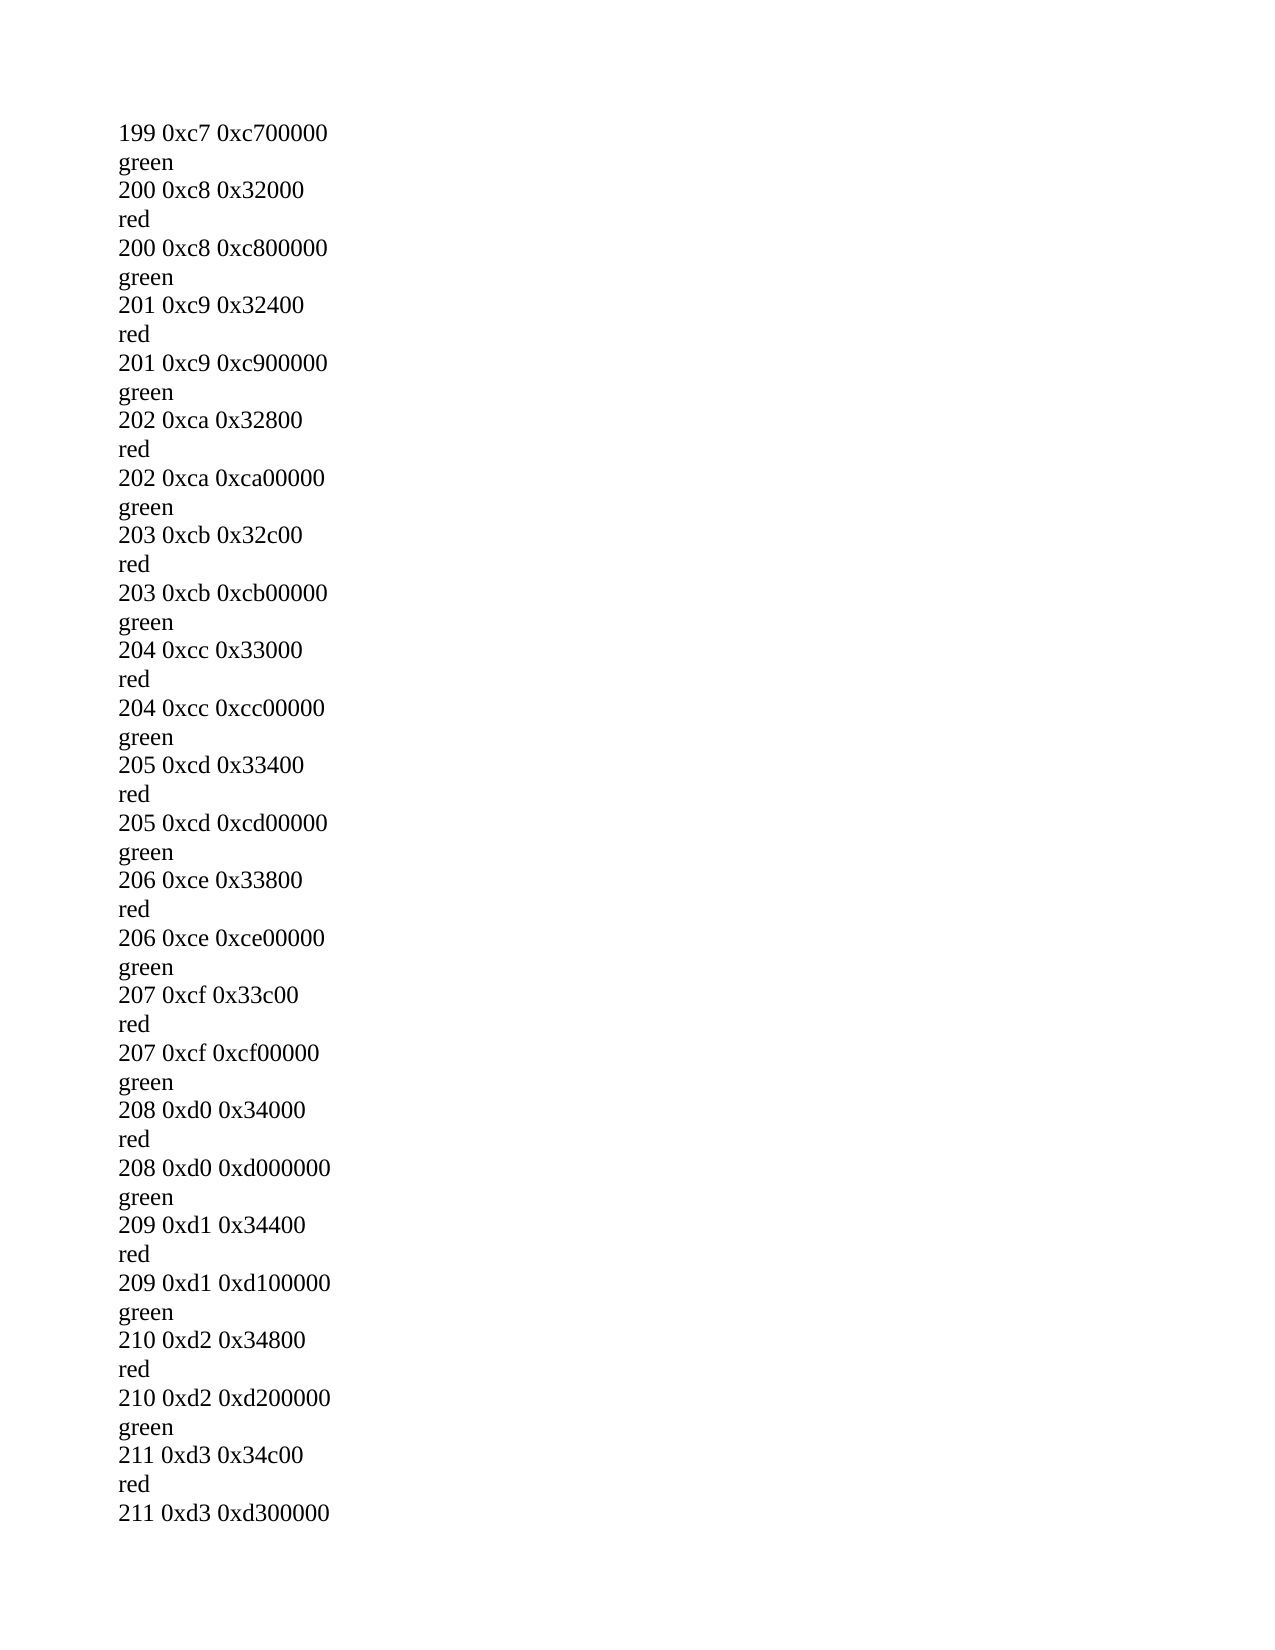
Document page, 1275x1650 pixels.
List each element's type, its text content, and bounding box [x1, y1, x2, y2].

text red [118, 1354, 1157, 1383]
text green [118, 1067, 1157, 1096]
text green [118, 722, 1157, 751]
text green [118, 1297, 1157, 1326]
text 211 0xd3 0x34c00 [118, 1441, 1157, 1469]
text red [118, 319, 1157, 348]
text green [118, 837, 1157, 866]
text green [118, 147, 1157, 176]
text 201 0xc9 0xc900000 [118, 348, 1157, 377]
text 207 0xcf 0x33c00 [118, 981, 1157, 1009]
text red [118, 204, 1157, 233]
text red [118, 549, 1157, 578]
text 206 0xce 0xce00000 [118, 923, 1157, 952]
text red [118, 1239, 1157, 1268]
text 210 0xd2 0xd200000 [118, 1383, 1157, 1412]
text green [118, 1182, 1157, 1211]
text 202 0xca 0x32800 [118, 406, 1157, 434]
text red [118, 1124, 1157, 1153]
text 203 0xcb 0xcb00000 [118, 578, 1157, 607]
text green [118, 492, 1157, 521]
text 203 0xcb 0x32c00 [118, 521, 1157, 549]
text 206 0xce 0x33800 [118, 866, 1157, 894]
text green [118, 262, 1157, 291]
text 201 0xc9 0x32400 [118, 291, 1157, 319]
text 208 0xd0 0x34000 [118, 1096, 1157, 1124]
text 207 0xcf 0xcf00000 [118, 1038, 1157, 1067]
text 205 0xcd 0x33400 [118, 751, 1157, 779]
text 200 0xc8 0x32000 [118, 176, 1157, 204]
text 204 0xcc 0x33000 [118, 636, 1157, 664]
text red [118, 894, 1157, 923]
text red [118, 1469, 1157, 1498]
text red [118, 1009, 1157, 1038]
text 200 0xc8 0xc800000 [118, 233, 1157, 262]
text red [118, 779, 1157, 808]
text 202 0xca 0xca00000 [118, 463, 1157, 492]
text 205 0xcd 0xcd00000 [118, 808, 1157, 837]
text 209 0xd1 0xd100000 [118, 1268, 1157, 1297]
text red [118, 434, 1157, 463]
text green [118, 1412, 1157, 1441]
text green [118, 607, 1157, 636]
text 204 0xcc 0xcc00000 [118, 693, 1157, 722]
text 199 0xc7 0xc700000 [118, 118, 1157, 147]
text 210 0xd2 0x34800 [118, 1326, 1157, 1354]
text 209 0xd1 0x34400 [118, 1211, 1157, 1239]
text 208 0xd0 0xd000000 [118, 1153, 1157, 1182]
text green [118, 377, 1157, 406]
text red [118, 664, 1157, 693]
text green [118, 952, 1157, 981]
text 211 0xd3 0xd300000 [118, 1498, 1157, 1527]
